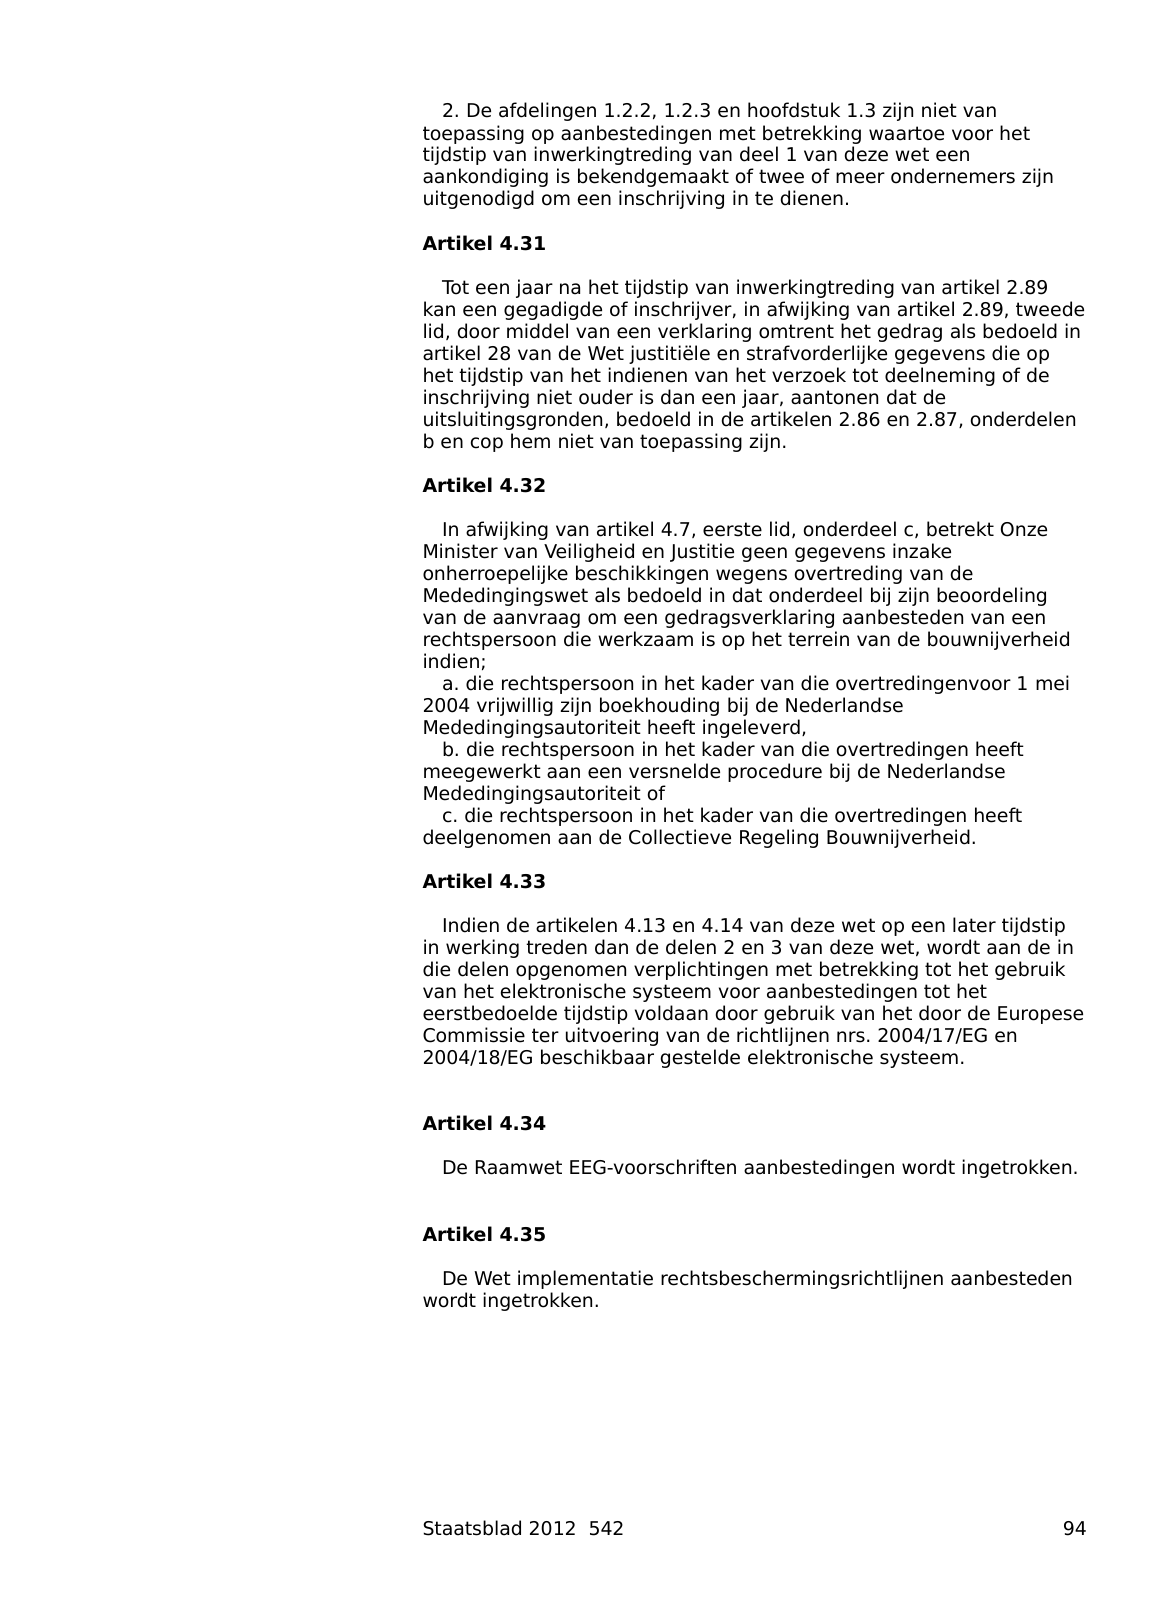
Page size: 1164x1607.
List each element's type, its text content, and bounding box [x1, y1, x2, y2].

subtitle Artikel 4.34 [422, 1113, 1087, 1135]
subtitle Artikel 4.33 [422, 871, 1087, 893]
subtitle Artikel 4.32 [422, 475, 1087, 497]
subtitle Artikel 4.35 [422, 1224, 1087, 1246]
text In afwijking van artikel 4.7, eerste lid, onderdeel c, betrekt Onze Minister van Veiligheid en Justitie geen gegevens inzake onherroepelijke beschikkingen wegens overtreding van de Mededingingswet als bedoeld in dat onderdeel bij zijn beoordeling van de aanvraag om een gedragsverklaring aanbesteden van een rechtspersoon die werkzaam is op het terrein van de bouwnijverheid indien; [422, 519, 1087, 673]
subtitle Artikel 4.31 [422, 232, 1087, 254]
text De Wet implementatie rechtsbeschermingsrichtlijnen aanbesteden wordt ingetrokken. [422, 1268, 1087, 1312]
text De Raamwet EEG-voorschriften aanbestedingen wordt ingetrokken. [422, 1157, 1087, 1179]
text Indien de artikelen 4.13 en 4.14 van deze wet op een later tijdstip in werking treden dan de delen 2 en 3 van deze wet, wordt aan de in die delen opgenomen verplichtingen met betrekking tot het gebruik van het elektronische systeem voor aanbestedingen tot het eerstbedoelde tijdstip voldaan door gebruik van het door de Europese Commissie ter uitvoering van de richtlijnen nrs. 2004/17/EG en 2004/18/EG beschikbaar gestelde elektronische systeem. [422, 915, 1087, 1069]
text c. die rechtspersoon in het kader van die overtredingen heeft deelgenomen aan de Collectieve Regeling Bouwnijverheid. [422, 804, 1087, 848]
text b. die rechtspersoon in het kader van die overtredingen heeft meegewerkt aan een versnelde procedure bij de Nederlandse Mededingingsautoriteit of [422, 739, 1087, 804]
text a. die rechtspersoon in het kader van die overtredingenvoor 1 mei 2004 vrijwillig zijn boekhouding bij de Nederlandse Mededingingsautoriteit heeft ingeleverd, [422, 673, 1087, 739]
text 2. De afdelingen 1.2.2, 1.2.3 en hoofdstuk 1.3 zijn niet van toepassing op aanbestedingen met betrekking waartoe voor het tijdstip van inwerkingtreding van deel 1 van deze wet een aankondiging is bekendgemaakt of twee of meer ondernemers zijn uitgenodigd om een inschrijving in te dienen. [422, 100, 1087, 210]
text Tot een jaar na het tijdstip van inwerkingtreding van artikel 2.89 kan een gegadigde of inschrijver, in afwijking van artikel 2.89, tweede lid, door middel van een verklaring omtrent het gedrag als bedoeld in artikel 28 van de Wet justitiële en strafvorderlijke gegevens die op het tijdstip van het indienen van het verzoek tot deelneming of de inschrijving niet ouder is dan een jaar, aantonen dat de uitsluitingsgronden, bedoeld in de artikelen 2.86 en 2.87, onderdelen b en cop hem niet van toepassing zijn. [422, 277, 1087, 452]
